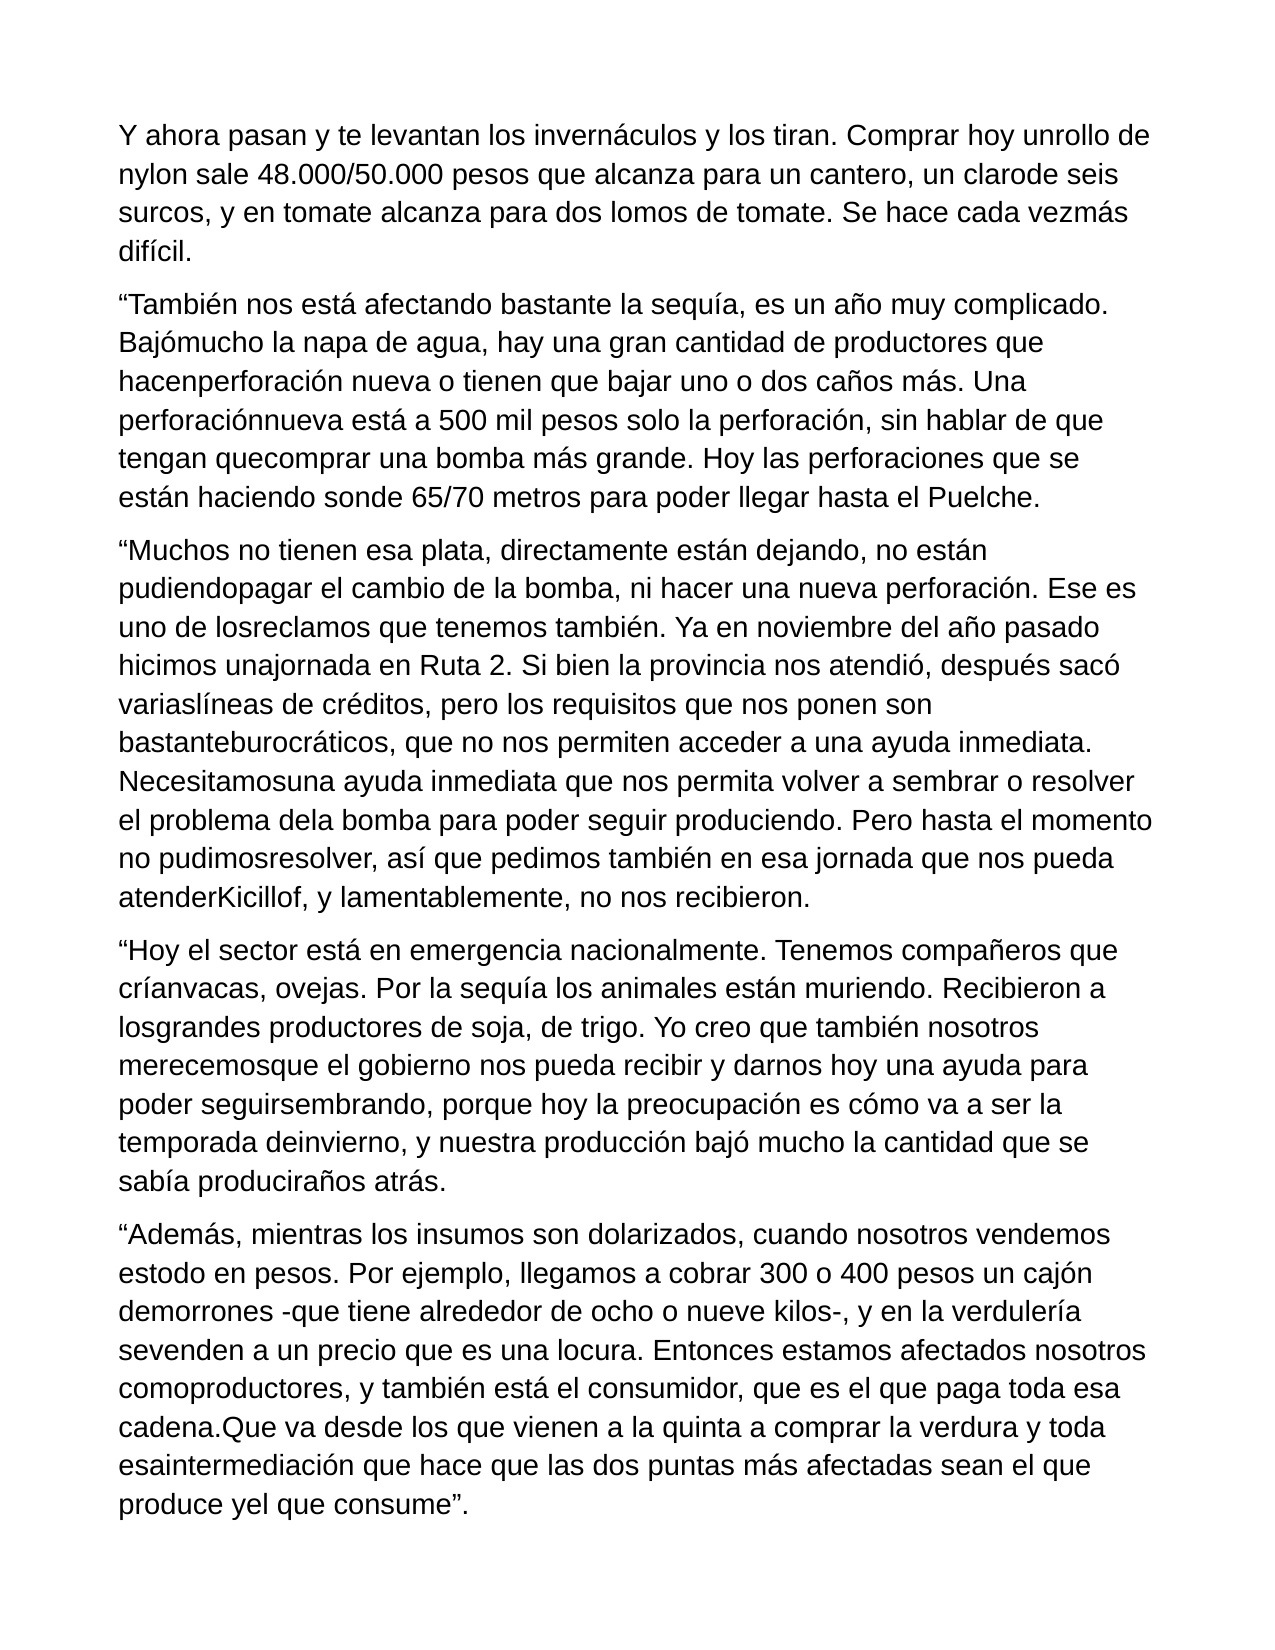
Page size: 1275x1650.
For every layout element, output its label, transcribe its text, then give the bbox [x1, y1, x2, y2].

text “También nos está afectando bastante la sequía, es un año muy complicado. Bajómucho la napa de agua, hay una gran cantidad de productores que hacenperforación nueva o tienen que bajar uno o dos caños más. Una perforaciónnueva está a 500 mil pesos solo la perforación, sin hablar de que tengan quecomprar una bomba más grande. Hoy las perforaciones que se están haciendo sonde 65/70 metros para poder llegar hasta el Puelche. [118, 287, 1157, 513]
text “Además, mientras los insumos son dolarizados, cuando nosotros vendemos estodo en pesos. Por ejemplo, llegamos a cobrar 300 o 400 pesos un cajón demorrones -que tiene alrededor de ocho o nueve kilos-, y en la verdulería sevenden a un precio que es una locura. Entonces estamos afectados nosotros comoproductores, y también está el consumidor, que es el que paga toda esa cadena.Que va desde los que vienen a la quinta a comprar la verdura y toda esaintermediación que hace que las dos puntas más afectadas sean el que produce yel que consume”. [118, 1217, 1157, 1520]
text “Muchos no tienen esa plata, directamente están dejando, no están pudiendopagar el cambio de la bomba, ni hacer una nueva perforación. Ese es uno de losreclamos que tenemos también. Ya en noviembre del año pasado hicimos unajornada en Ruta 2. Si bien la provincia nos atendió, después sacó variaslíneas de créditos, pero los requisitos que nos ponen son bastanteburocráticos, que no nos permiten acceder a una ayuda inmediata. Necesitamosuna ayuda inmediata que nos permita volver a sembrar o resolver el problema dela bomba para poder seguir produciendo. Pero hasta el momento no pudimosresolver, así que pedimos también en esa jornada que nos pueda atenderKicillof, y lamentablemente, no nos recibieron. [118, 533, 1157, 913]
text “Hoy el sector está en emergencia nacionalmente. Tenemos compañeros que críanvacas, ovejas. Por la sequía los animales están muriendo. Recibieron a losgrandes productores de soja, de trigo. Yo creo que también nosotros merecemosque el gobierno nos pueda recibir y darnos hoy una ayuda para poder seguirsembrando, porque hoy la preocupación es cómo va a ser la temporada deinvierno, y nuestra producción bajó mucho la cantidad que se sabía produciraños atrás. [118, 933, 1157, 1197]
text Y ahora pasan y te levantan los invernáculos y los tiran. Comprar hoy unrollo de nylon sale 48.000/50.000 pesos que alcanza para un cantero, un clarode seis surcos, y en tomate alcanza para dos lomos de tomate. Se hace cada vezmás difícil. [118, 118, 1157, 267]
